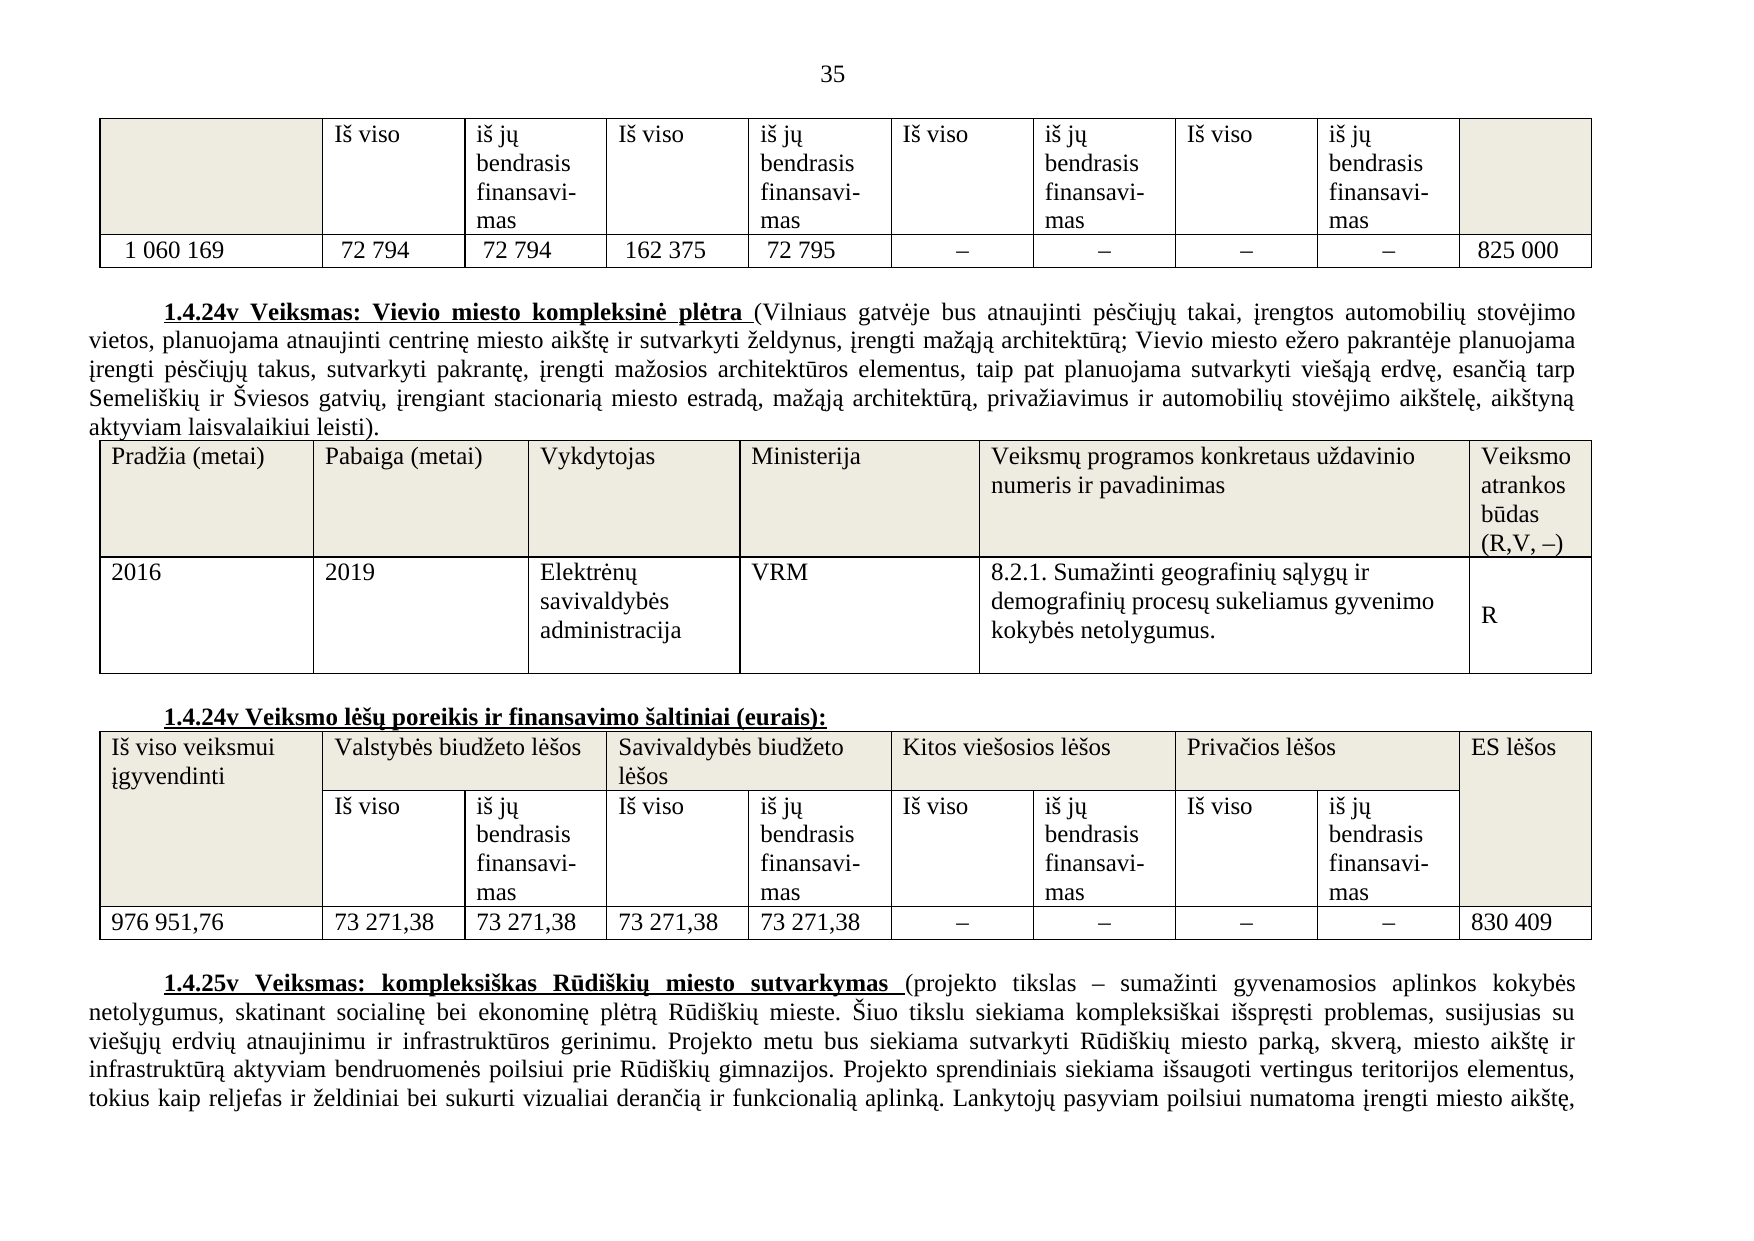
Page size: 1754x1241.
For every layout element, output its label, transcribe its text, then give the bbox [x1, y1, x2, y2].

table_cell – [1176, 235, 1317, 267]
table_cell 73 271,38 [749, 907, 891, 938]
table_cell 73 271,38 [323, 907, 464, 938]
table_header Vykdytojas [529, 441, 739, 556]
table_cell Iš viso [323, 791, 464, 906]
table_header ES lėšos [1460, 732, 1591, 906]
table_cell – [892, 907, 1033, 938]
table_cell 976 951,76 [101, 907, 322, 938]
table_header Veiksmo atrankos būdas (R,V, –) [1470, 441, 1591, 556]
table_cell Iš viso [607, 791, 748, 906]
table_cell 2019 [314, 558, 528, 673]
table_header Pabaiga (metai) [314, 441, 528, 556]
table_cell Elektrėnų savivaldybės administracija [529, 558, 739, 673]
table_header Veiksmų programos konkretaus uždavinio numeris ir pavadinimas [980, 441, 1469, 556]
table_cell 2016 [101, 558, 313, 673]
table_header Valstybės biudžeto lėšos [323, 732, 606, 790]
table_cell Iš viso [1176, 791, 1317, 906]
table_cell VRM [741, 558, 979, 673]
table_cell 72 794 [323, 235, 464, 267]
table_header [101, 119, 322, 234]
table_cell 825 000 [1460, 235, 1591, 267]
table_cell – [892, 235, 1033, 267]
table_header Ministerija [741, 441, 979, 556]
table_cell – [1034, 235, 1175, 267]
table_cell 1 060 169 [101, 235, 322, 267]
table_cell Iš viso [607, 119, 748, 234]
table_cell 73 271,38 [607, 907, 748, 938]
table_cell – [1318, 235, 1459, 267]
table_cell iš jų bendrasis finansavi- mas [1318, 119, 1459, 234]
table_cell Iš viso [892, 119, 1033, 234]
table_cell – [1176, 907, 1317, 938]
table_header [1460, 119, 1591, 234]
table_cell Iš viso [1176, 119, 1317, 234]
text 1.4.24v Veiksmas: Vievio miesto kompleksinė plėtra (Vilniaus gatvėje bus atnaujinti pėsčiųjų takai, įrengtos automobilių stovėjimo vietos, planuojama atnaujinti centrinę miesto aikštę ir sutvarkyti želdynus, įrengti mažąją architektūrą; Vievio miesto ežero pakrantėje planuojama įrengti pėsčiųjų takus, sutvarkyti pakrantę, įrengti mažosios architektūros elementus, taip pat planuojama sutvarkyti viešąją erdvę, esančią tarp Semeliškių ir Šviesos gatvių, įrengiant stacionarią miesto estradą, mažąją architektūrą, privažiavimus ir automobilių stovėjimo aikštelę, aikštyną aktyviam laisvalaikiui leisti). [89, 297, 1577, 440]
table_header Iš viso veiksmui įgyvendinti [101, 732, 322, 906]
table_cell 72 794 [466, 235, 606, 267]
table_cell R [1470, 558, 1591, 673]
table_cell Iš viso [892, 791, 1033, 906]
table_cell 162 375 [607, 235, 748, 267]
table_cell – [1034, 907, 1175, 938]
text 1.4.24v Veiksmo lėšų poreikis ir finansavimo šaltiniai (eurais): [89, 702, 1577, 731]
table_cell 73 271,38 [466, 907, 606, 938]
table_header Kitos viešosios lėšos [892, 732, 1175, 790]
table_cell iš jų bendrasis finansavi- mas [749, 119, 891, 234]
table_header Savivaldybės biudžeto lėšos [607, 732, 891, 790]
table_cell iš jų bendrasis finansavi- mas [1034, 119, 1175, 234]
table_cell iš jų bendrasis finansavi- mas [1034, 791, 1175, 906]
text 1.4.25v Veiksmas: kompleksiškas Rūdiškių miesto sutvarkymas (projekto tikslas – sumažinti gyvenamosios aplinkos kokybės netolygumus, skatinant socialinę bei ekonominę plėtrą Rūdiškių mieste. Šiuo tikslu siekiama kompleksiškai išspręsti problemas, susijusias su viešųjų erdvių atnaujinimu ir infrastruktūros gerinimu. Projekto metu bus siekiama sutvarkyti Rūdiškių miesto parką, skverą, miesto aikštę ir infrastruktūrą aktyviam bendruomenės poilsiui prie Rūdiškių gimnazijos. Projekto sprendiniais siekiama išsaugoti vertingus teritorijos elementus, tokius kaip reljefas ir želdiniai bei sukurti vizualiai derančią ir funkcionalią aplinką. Lankytojų pasyviam poilsiui numatoma įrengti miesto aikštę, [89, 968, 1577, 1112]
table_cell 830 409 [1460, 907, 1591, 938]
table_cell 8.2.1. Sumažinti geografinių sąlygų ir demografinių procesų sukeliamus gyvenimo kokybės netolygumus. [980, 558, 1469, 673]
table_cell – [1318, 907, 1459, 938]
table_cell iš jų bendrasis finansavi- mas [749, 791, 891, 906]
table_cell Iš viso [323, 119, 464, 234]
table_cell iš jų bendrasis finansavi- mas [466, 119, 606, 234]
table_cell iš jų bendrasis finansavi- mas [1318, 791, 1459, 906]
table_cell iš jų bendrasis finansavi- mas [466, 791, 606, 906]
table_header Privačios lėšos [1176, 732, 1459, 790]
table_cell 72 795 [749, 235, 891, 267]
table_header Pradžia (metai) [101, 441, 313, 556]
